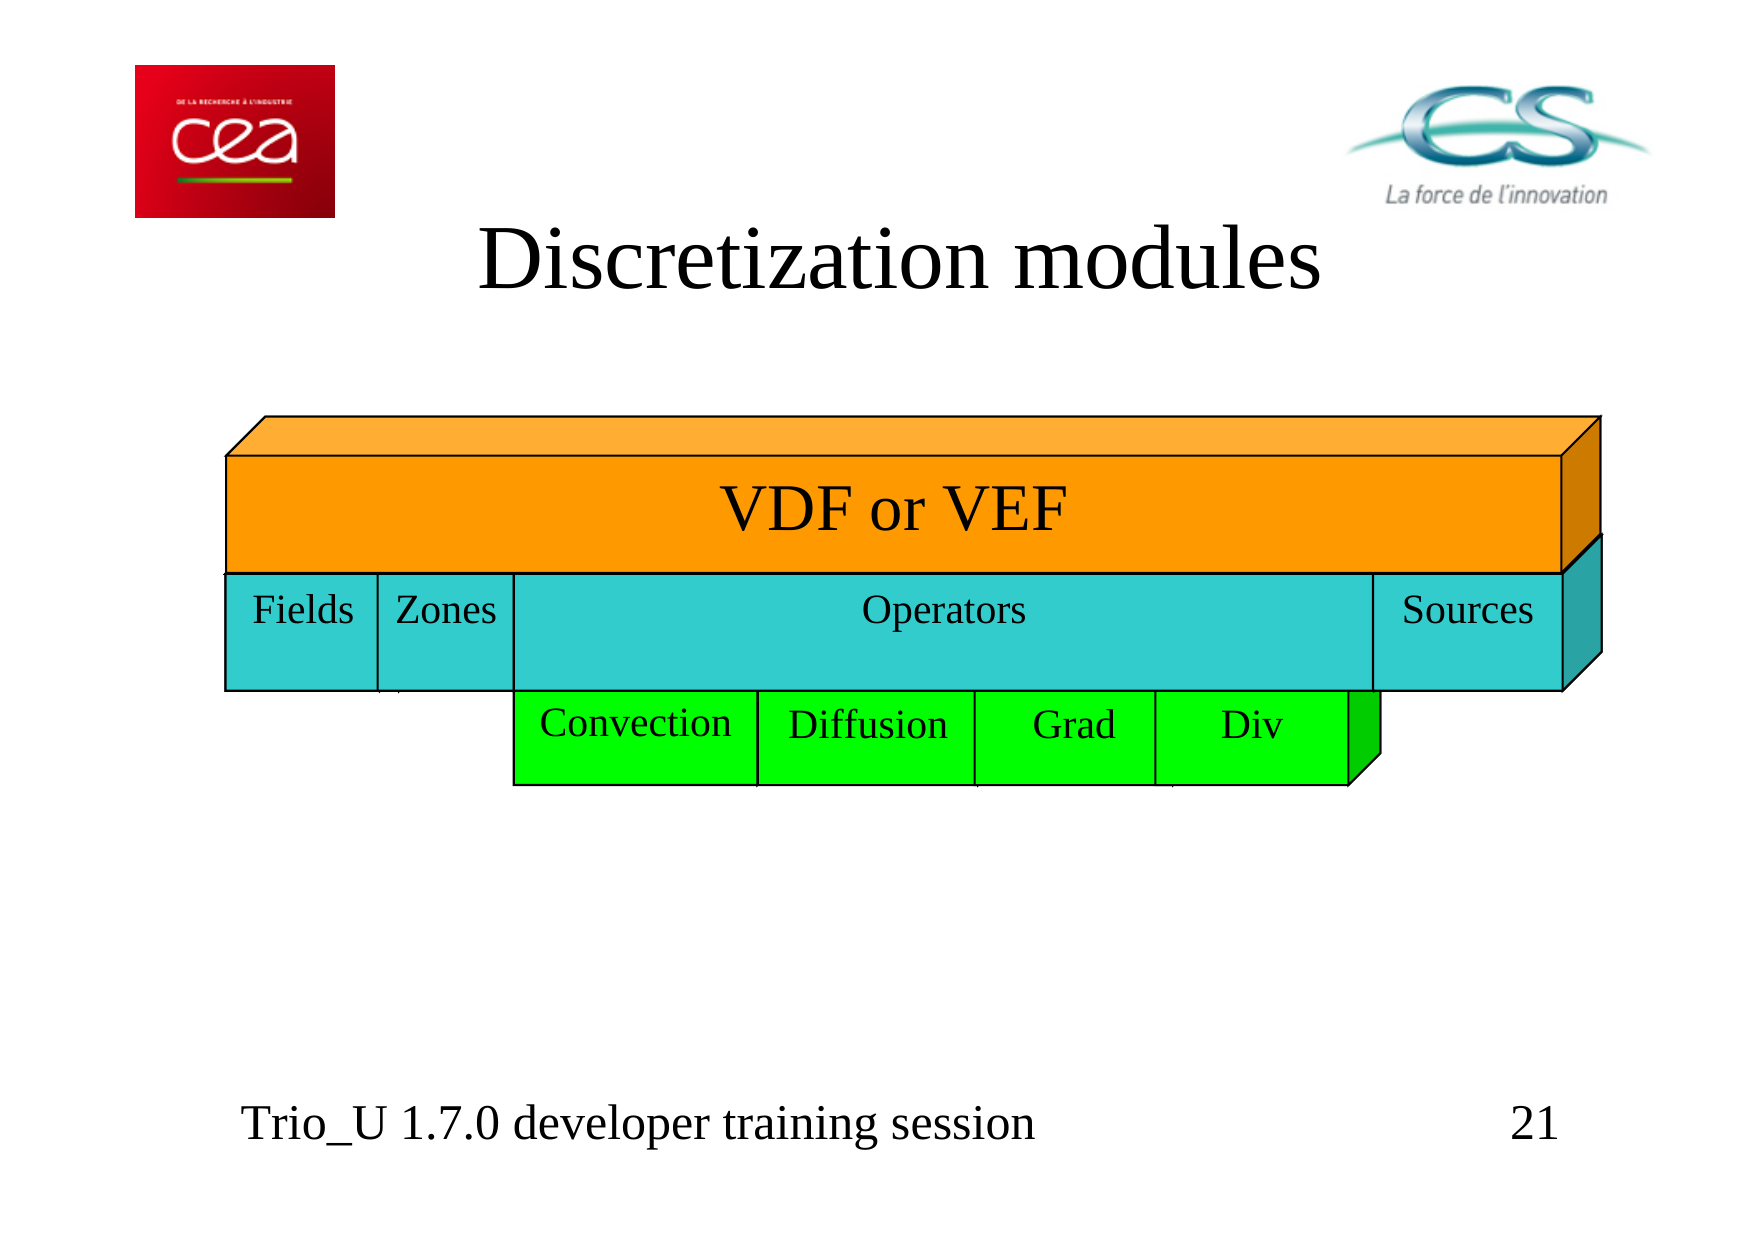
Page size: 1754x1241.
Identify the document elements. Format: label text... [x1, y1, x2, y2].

text_box VDF or VEF [226, 456, 1561, 573]
text_box Div [1155, 691, 1348, 786]
title Link between data file and the code Eg: Solve keyword to solve a Problem [226, 416, 1600, 456]
text_box Grad [974, 691, 1155, 786]
text_box Diffusion [757, 691, 974, 786]
text_box Sources [1373, 574, 1562, 691]
picture [135, 65, 335, 218]
picture [1340, 73, 1662, 218]
text_box Zones [377, 574, 513, 691]
title Discretization modules [225, 158, 1577, 346]
text_box Fields [225, 574, 377, 691]
text_box Convection [513, 691, 757, 786]
text_box Operators [513, 574, 1373, 691]
